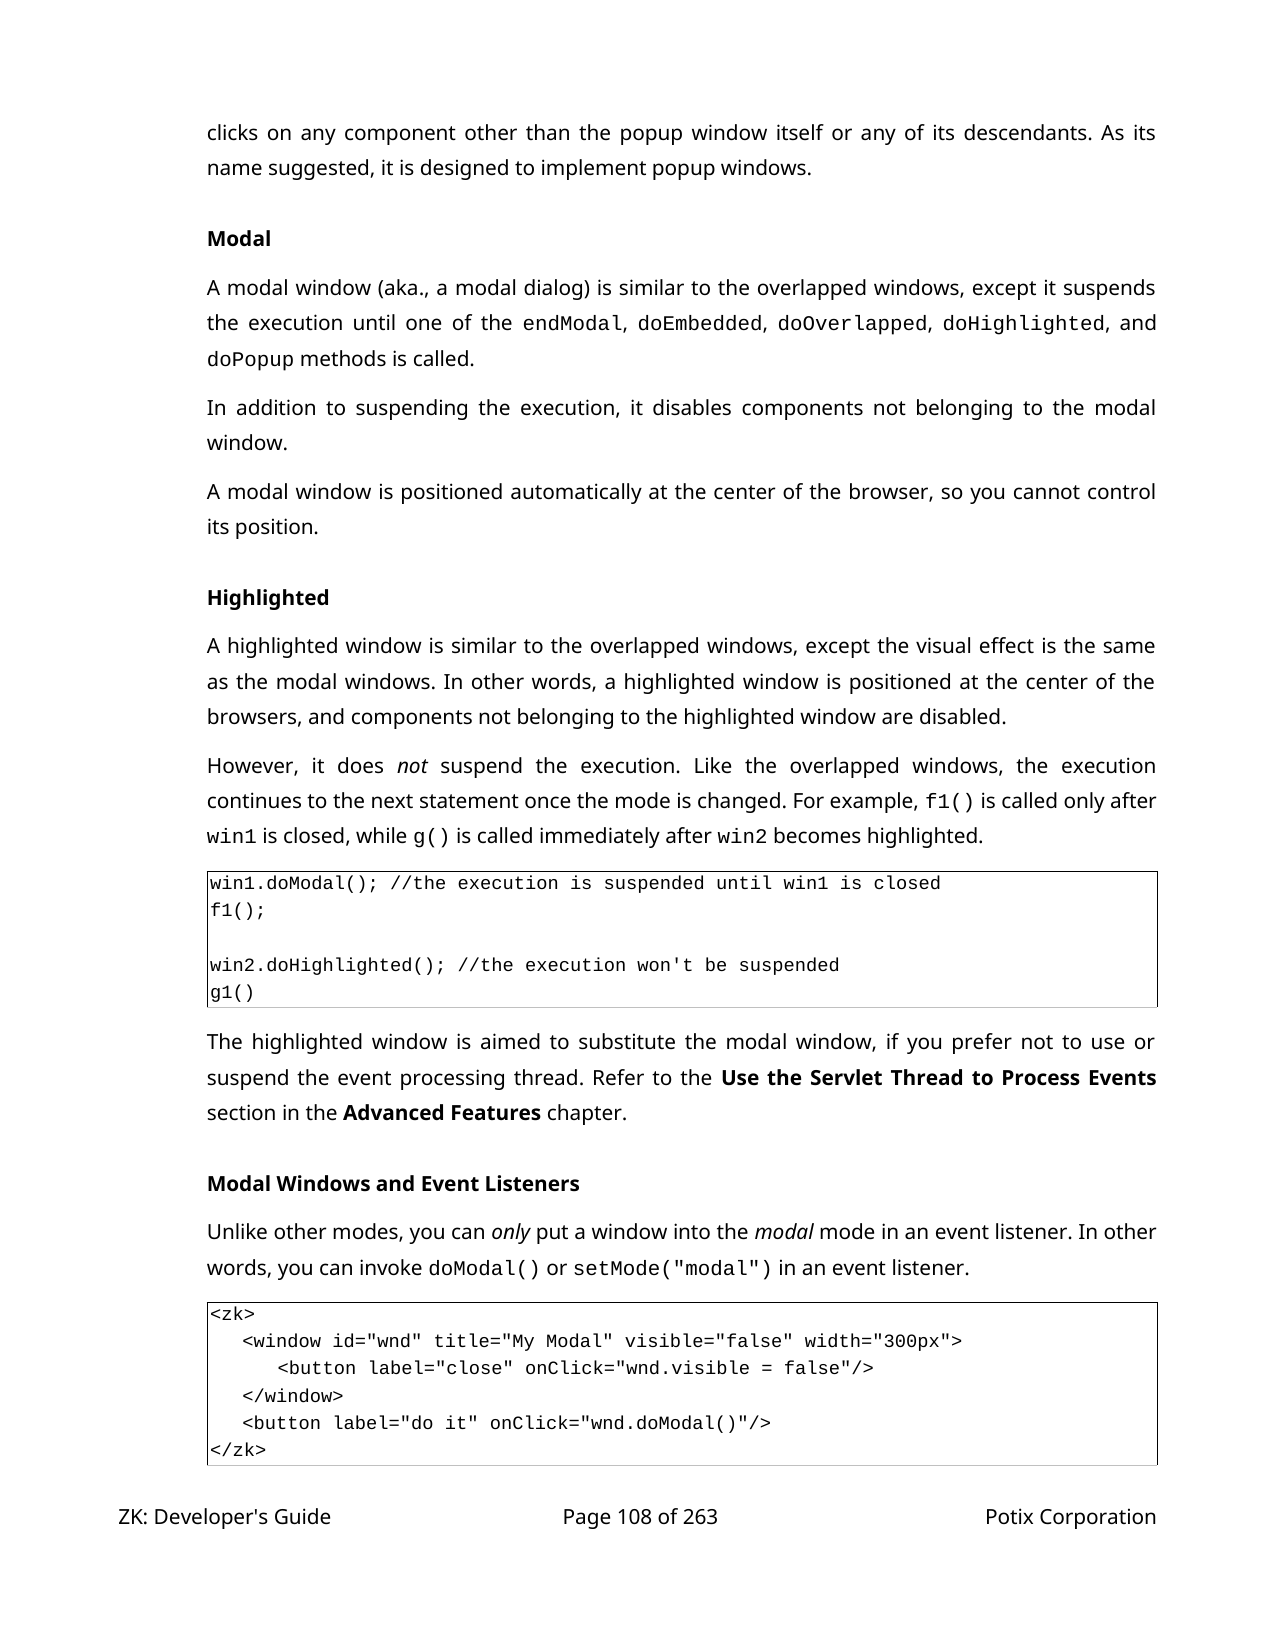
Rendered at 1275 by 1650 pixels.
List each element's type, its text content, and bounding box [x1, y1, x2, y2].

text </window> [208, 1383, 1157, 1408]
text clicks on any component other than the popup window itself or any of its descendants. As its name suggested, it is designed to implement popup windows. [207, 118, 1157, 182]
text A modal window is positioned automatically at the center of the browser, so you cannot control its position. [207, 477, 1157, 540]
text <window id="wnd" title="My Modal" visible="false" width="300px"> [208, 1329, 1157, 1353]
text However, it does not suspend the execution. Like the overlapped windows, the execution continues to the next statement once the mode is changed. For example, f1() is called only after win1 is closed, while g() is called immediately after win2 becomes highlighted. [207, 751, 1157, 850]
subtitle Highlighted [207, 583, 1157, 611]
text <zk> [208, 1303, 1157, 1326]
text <button label="close" onClick="wnd.visible = false"/> [208, 1356, 1157, 1381]
text The highlighted window is aimed to substitute the modal window, if you prefer not to use or suspend the event processing thread. Refer to the Use the Servlet Thread to Process Events section in the Advanced Features chapter. [207, 1027, 1157, 1126]
subtitle Modal [207, 224, 1157, 252]
text A modal window (aka., a modal dialog) is similar to the overlapped windows, except it suspends the execution until one of the endModal, doEmbedded, doOverlapped, doHighlighted, and doPopup methods is called. [207, 273, 1157, 372]
text win2.doHighlighted(); //the execution won't be suspended [208, 952, 1157, 977]
text g1() [208, 979, 1157, 1007]
text Unlike other modes, you can only put a window into the modal mode in an event listener. In other words, you can invoke doModal() or setMode("modal") in an event listener. [207, 1217, 1157, 1281]
text <button label="do it" onClick="wnd.doModal()"/> [208, 1411, 1157, 1435]
text f1(); [208, 898, 1157, 922]
text </zk> [208, 1438, 1157, 1465]
text In addition to suspending the execution, it disables components not belonging to the modal window. [207, 393, 1157, 456]
subtitle Modal Windows and Event Listeners [207, 1169, 1157, 1197]
text A highlighted window is similar to the overlapped windows, except the visual effect is the same as the modal windows. In other words, a highlighted window is positioned at the center of the browsers, and components not belonging to the highlighted window are disabled. [207, 632, 1157, 730]
text win1.doModal(); //the execution is suspended until win1 is closed [208, 872, 1157, 895]
